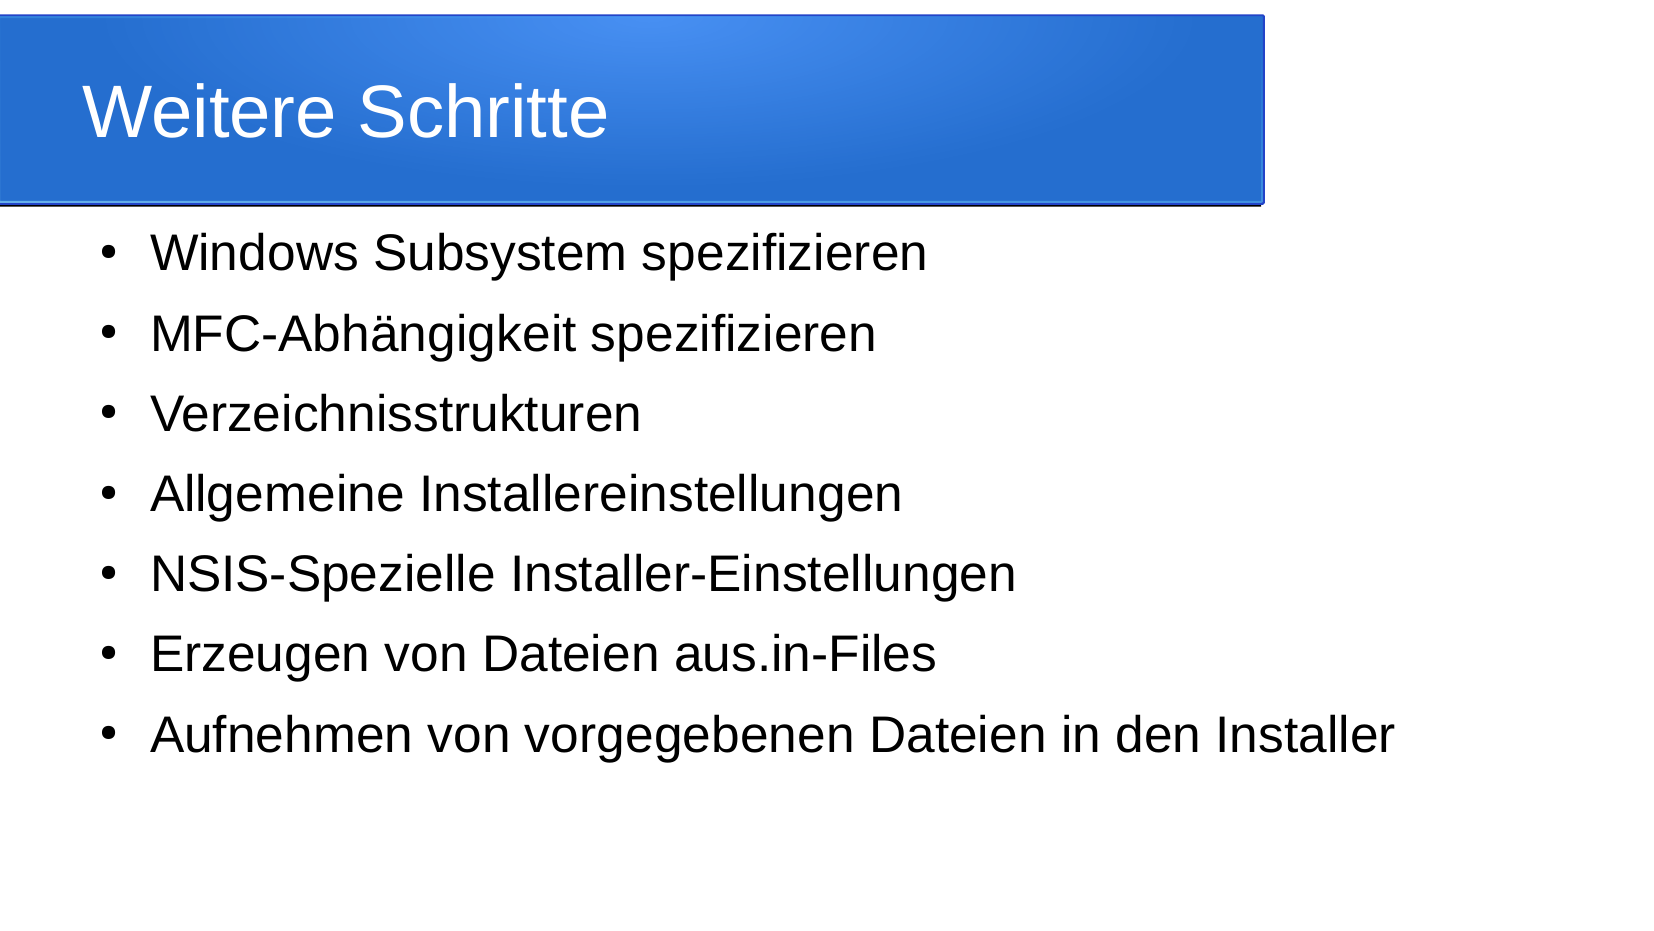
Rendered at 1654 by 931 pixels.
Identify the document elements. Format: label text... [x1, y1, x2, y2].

list Windows Subsystem spezifizieren MFC-Abhängigkeit spezifizieren Verzeichnisstrukturen Allgemeine Installereinstellungen NSIS-Spezielle Installer-Einstellungen Erzeugen von Dateien aus.in-Files Aufnehmen von vorgegebenen Dateien in den Installer [82, 224, 1571, 764]
title Weitere Schritte [82, 35, 1235, 189]
